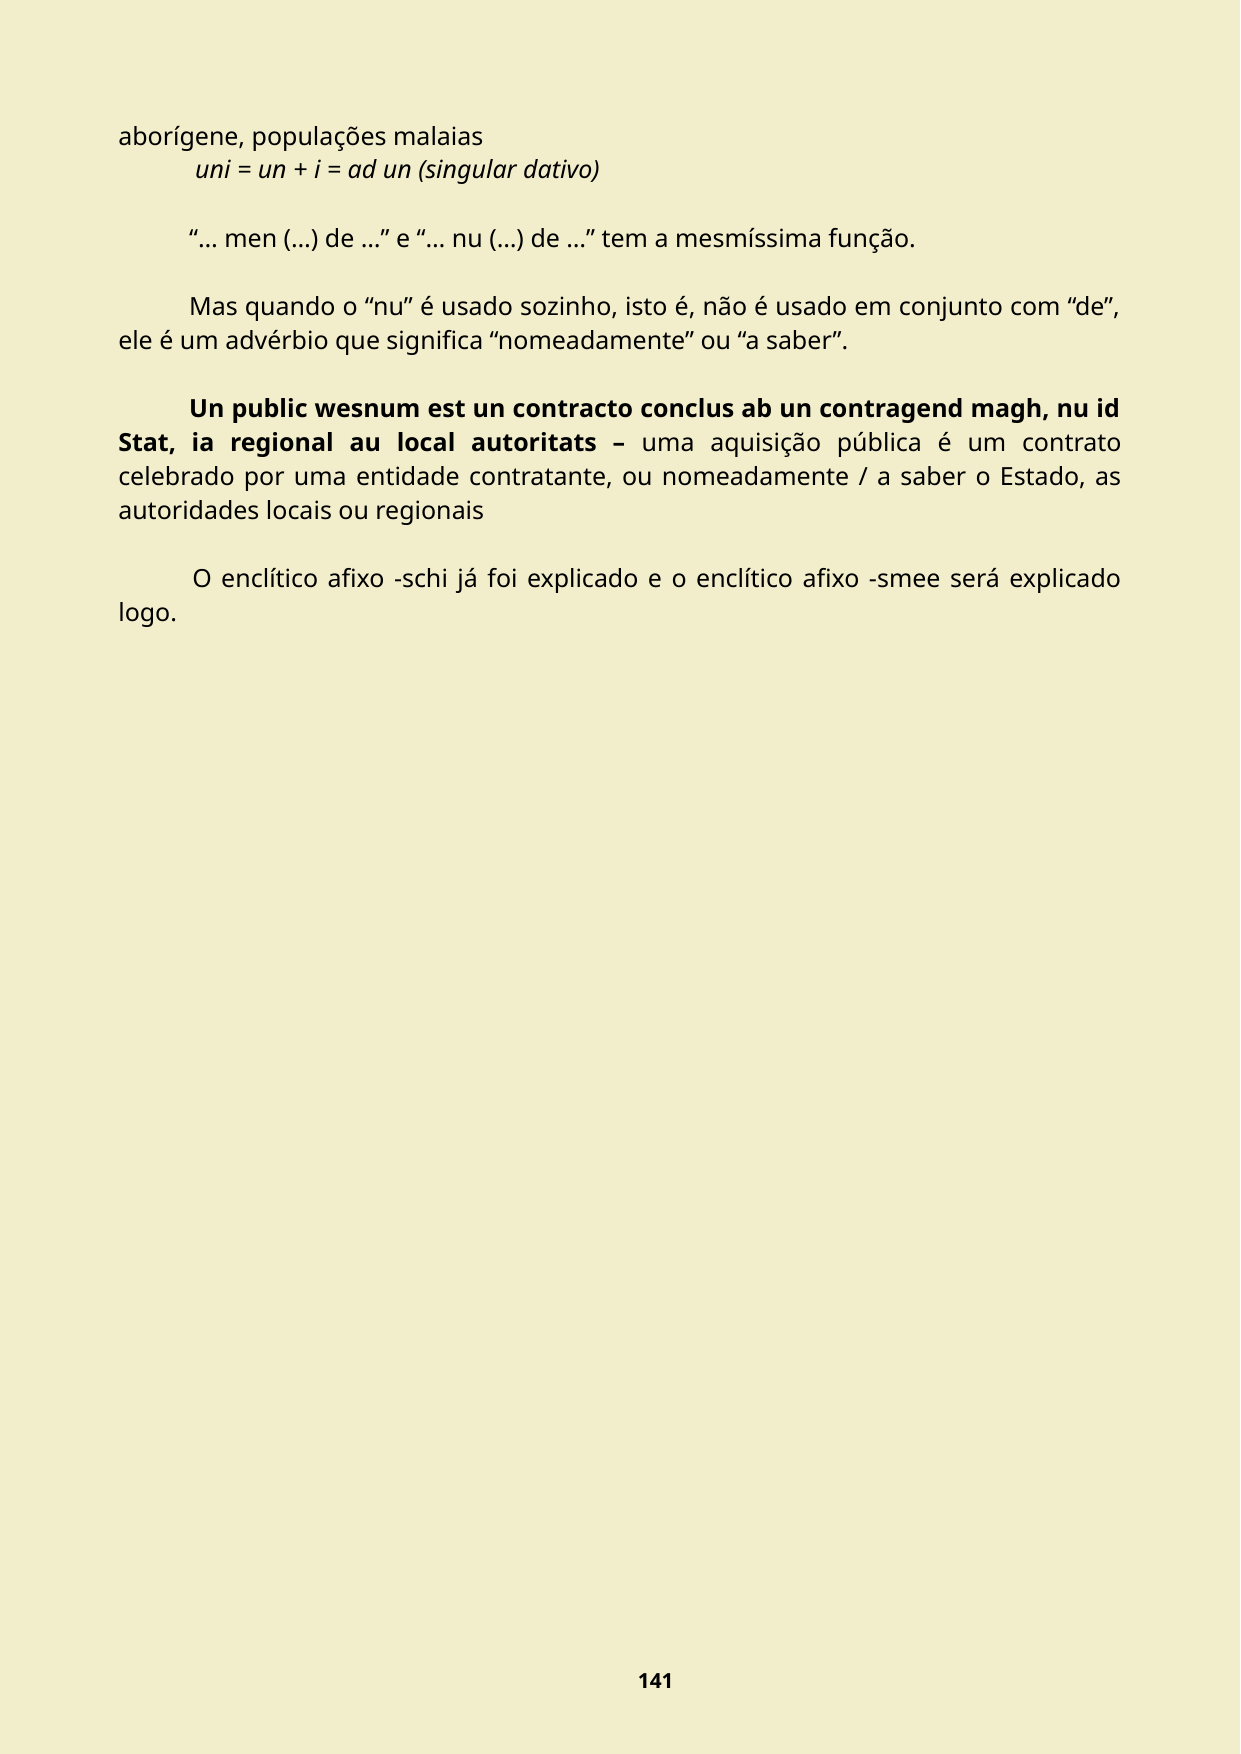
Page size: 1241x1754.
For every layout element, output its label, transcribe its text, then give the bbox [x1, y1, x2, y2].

text Mas quando o “nu” é usado sozinho, isto é, não é usado em conjunto com “de”, ele é um advérbio que significa “nomeadamente” ou “a saber”. [118, 288, 1122, 357]
text “… men (…) de …” e “… nu (…) de …” tem a mesmíssima função. [118, 220, 1122, 254]
text aborígene, populações malaias [118, 118, 1122, 152]
text uni = un + i = ad un (singular dativo) [195, 152, 1122, 186]
text Un public wesnum est un contracto conclus ab un contragend magh, nu id Stat, ia regional au local autoritats – uma aquisição pública é um contrato celebrado por uma entidade contratante, ou nomeadamente / a saber o Estado, as autoridades locais ou regionais [118, 391, 1122, 527]
text O enclítico afixo -schi já foi explicado e o enclítico afixo -smee será explicado logo. [118, 561, 1122, 629]
